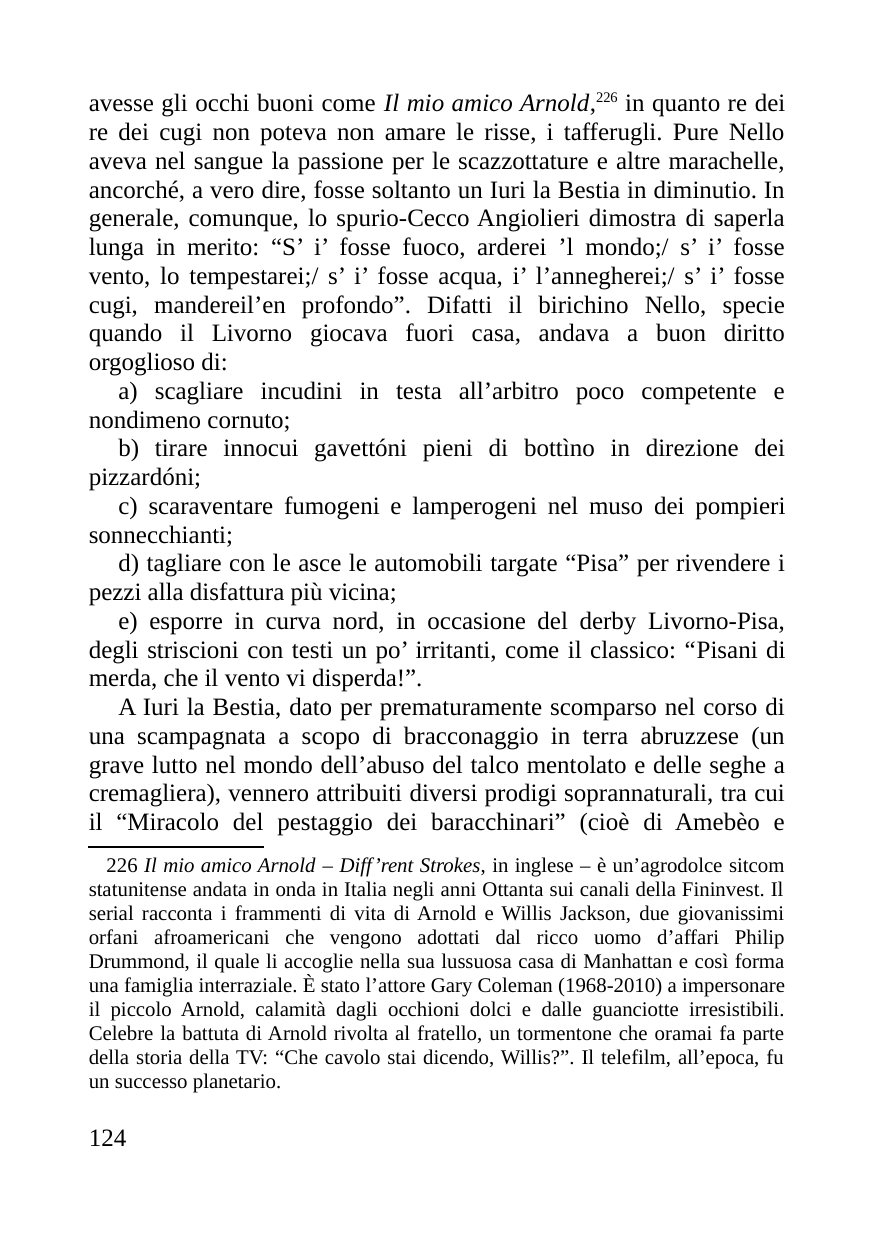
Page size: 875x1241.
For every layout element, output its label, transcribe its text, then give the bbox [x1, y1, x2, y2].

text d) tagliare con le asce le automobili targate “Pisa” per rivendere i pezzi alla disfattura più vicina; [88, 548, 786, 606]
text e) esporre in curva nord, in occasione del derby Livorno-Pisa, degli striscioni con testi un po’ irritanti, come il classico: “Pisani di merda, che il vento vi disperda!”. [88, 606, 786, 692]
text Il mio amico Arnold – Diff’rent Strokes, in inglese – è un’agrodolce sitcom statunitense andata in onda in Italia negli anni Ottanta sui canali della Fininvest. Il serial racconta i frammenti di vita di Arnold e Willis Jackson, due giovanissimi orfani afroamericani che vengono adottati dal ricco uomo d’affari Philip Drummond, il quale li accoglie nella sua lussuosa casa di Manhattan e così forma una famiglia interraziale. È stato l’attore Gary Coleman (1968-2010) a impersonare il piccolo Arnold, calamità dagli occhioni dolci e dalle guanciotte irresistibili. Celebre la battuta di Arnold rivolta al fratello, un tormentone che oramai fa parte della storia della TV: “Che cavolo stai dicendo, Willis?”. Il telefilm, all’epoca, fu un successo planetario. [88, 853, 786, 1093]
text A Iuri la Bestia, dato per prematuramente scomparso nel corso di una scampagnata a scopo di bracconaggio in terra abruzzese (un grave lutto nel mondo dell’abuso del talco mentolato e delle seghe a cremagliera), vennero attribuiti diversi prodigi soprannaturali, tra cui il “Miracolo del pestaggio dei baracchinari” (cioè di Amebèo e [88, 692, 786, 836]
text avesse gli occhi buoni come Il mio amico Arnold, in quanto re dei re dei cugi non poteva non amare le risse, i tafferugli. Pure Nello aveva nel sangue la passione per le scazzottature e altre marachelle, ancorché, a vero dire, fosse soltanto un Iuri la Bestia in diminutio. In generale, comunque, lo spurio-Cecco Angiolieri dimostra di saperla lunga in merito: “S’ i’ fosse fuoco, arderei ’l mondo;/ s’ i’ fosse vento, lo tempestarei;/ s’ i’ fosse acqua, i’ l’annegherei;/ s’ i’ fosse cugi, mandereil’en profondo”. Difatti il birichino Nello, specie quando il Livorno giocava fuori casa, andava a buon diritto orgoglioso di: [88, 88, 786, 376]
text c) scaraventare fumogeni e lamperogeni nel muso dei pompieri sonnecchianti; [88, 491, 786, 548]
text b) tirare innocui gavettóni pieni di bottìno in direzione dei pizzardóni; [88, 433, 786, 491]
text a) scagliare incudini in testa all’arbitro poco competente e nondimeno cornuto; [88, 376, 786, 433]
